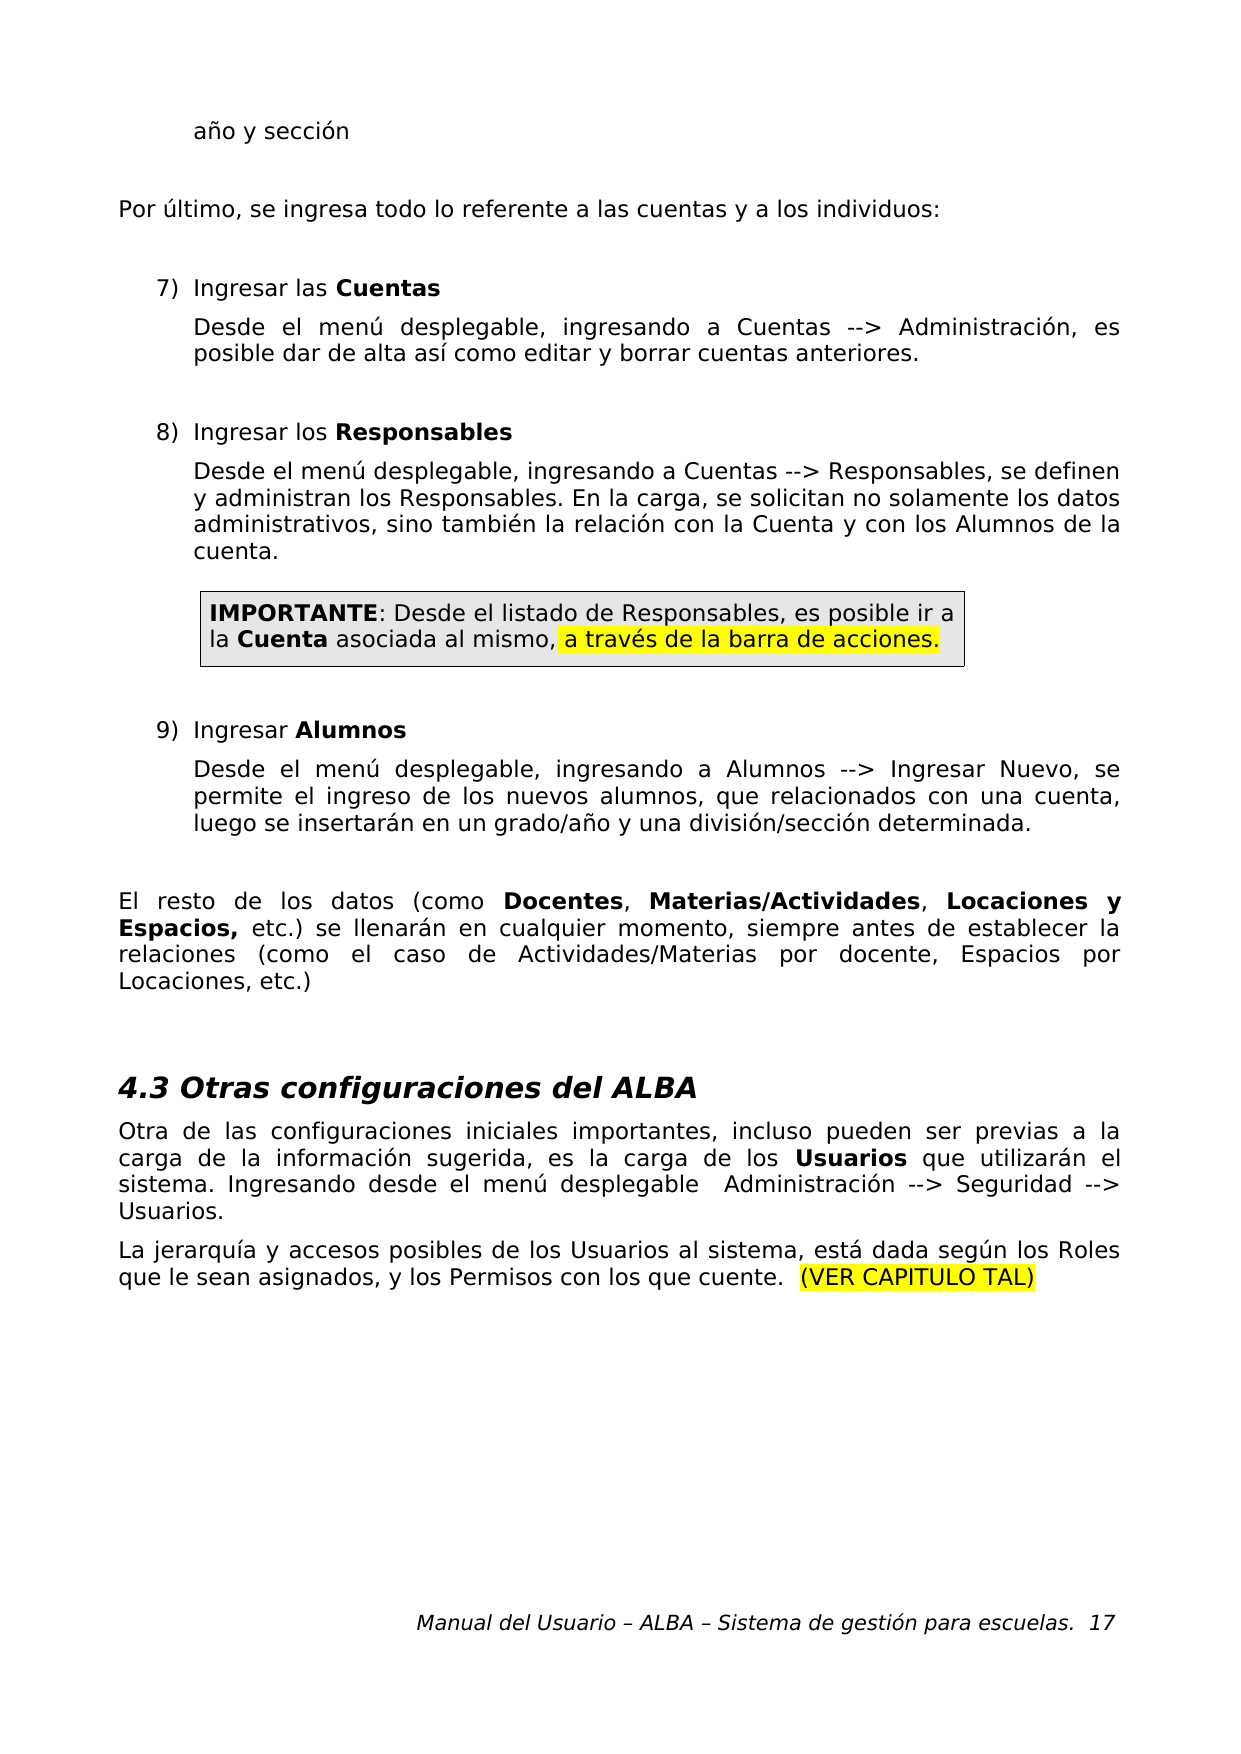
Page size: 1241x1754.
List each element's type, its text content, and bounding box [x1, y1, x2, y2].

text IMPORTANTE: Desde el listado de Responsables, es posible ir a la Cuenta asociada al mismo, a través de la barra de acciones. [209, 600, 955, 653]
list Desde el menú desplegable, ingresando a Cuentas --> Administración, es posible dar de alta así como editar y borrar cuentas anteriores. [156, 314, 1122, 367]
text Por último, se ingresa todo lo referente a las cuentas y a los individuos: [118, 196, 1122, 223]
text La jerarquía y accesos posibles de los Usuarios al sistema, está dada según los Roles que le sean asignados, y los Permisos con los que cuente. (VER CAPITULO TAL) [118, 1237, 1122, 1291]
list Desde el menú desplegable, ingresando a Alumnos --> Ingresar Nuevo, se permite el ingreso de los nuevos alumnos, que relacionados con una cuenta, luego se insertarán en un grado/año y una división/sección determinada. [156, 757, 1122, 837]
list Desde el menú desplegable, ingresando a Cuentas --> Responsables, se definen y administran los Responsables. En la carga, se solicitan no solamente los datos administrativos, sino también la relación con la Cuenta y con los Alumnos de la cuenta. [156, 458, 1122, 565]
list Ingresar Alumnos [156, 717, 1122, 744]
list Ingresar los Responsables [156, 419, 1122, 446]
text El resto de los datos (como Docentes, Materias/Actividades, Locaciones y Espacios, etc.) se llenarán en cualquier momento, siempre antes de establecer la relaciones (como el caso de Actividades/Materias por docente, Espacios por Locaciones, etc.) [118, 888, 1122, 995]
text Otra de las configuraciones iniciales importantes, incluso pueden ser previas a la carga de la información sugerida, es la carga de los Usuarios que utilizarán el sistema. Ingresando desde el menú desplegable Administración --> Seguridad --> Usuarios. [118, 1118, 1122, 1225]
list año y sección [156, 118, 1122, 145]
list Ingresar las Cuentas [156, 275, 1122, 301]
subtitle 4.3 Otras configuraciones del ALBA [118, 1072, 1122, 1106]
